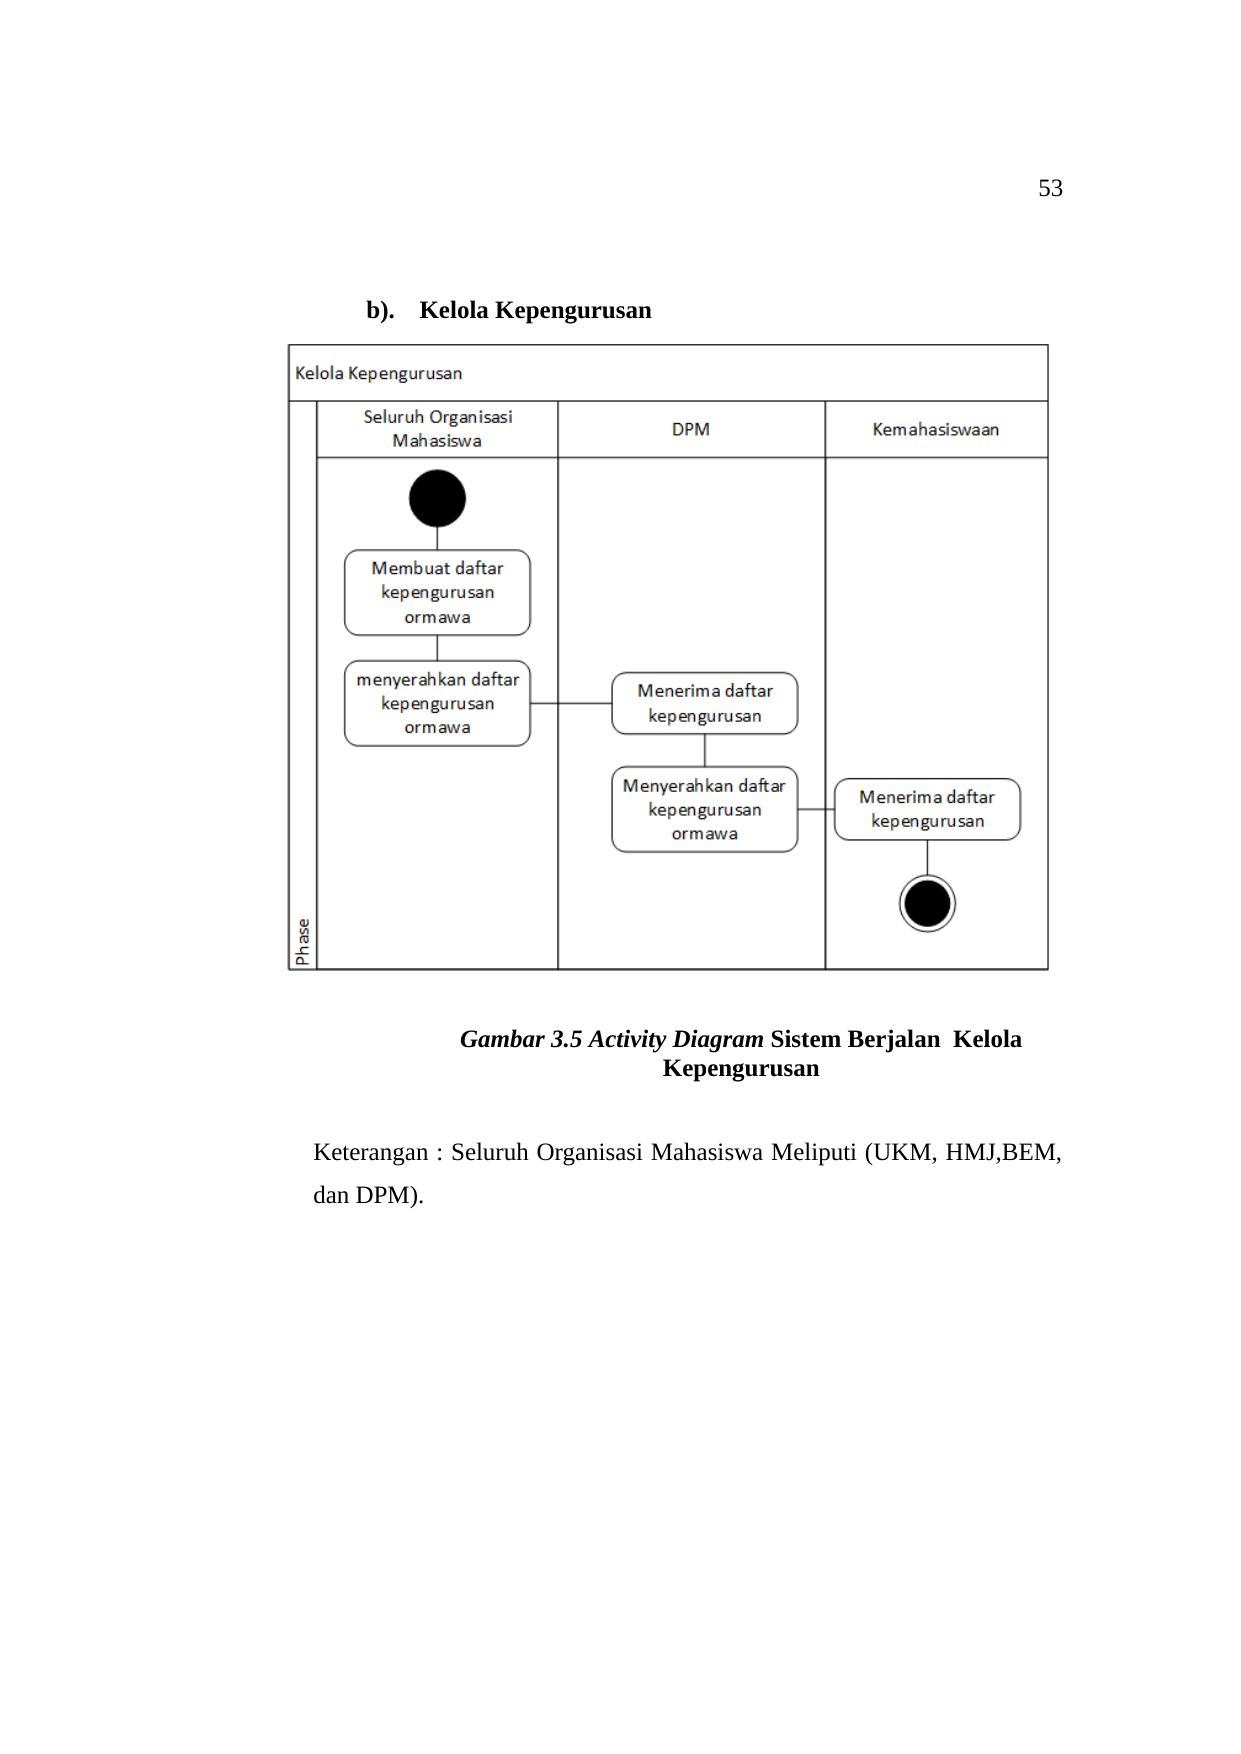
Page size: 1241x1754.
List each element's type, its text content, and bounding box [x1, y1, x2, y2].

picture [284, 343, 1049, 977]
text Gambar 3.5 Activity Diagram Sistem Berjalan Kelola Kepengurusan [419, 1024, 1063, 1082]
text Keterangan : Seluruh Organisasi Mahasiswa Meliputi (UKM, HMJ,BEM, dan DPM). [313, 1137, 1063, 1209]
list Kelola Kepengurusan [313, 295, 1063, 324]
table_header [236, 338, 1063, 1012]
